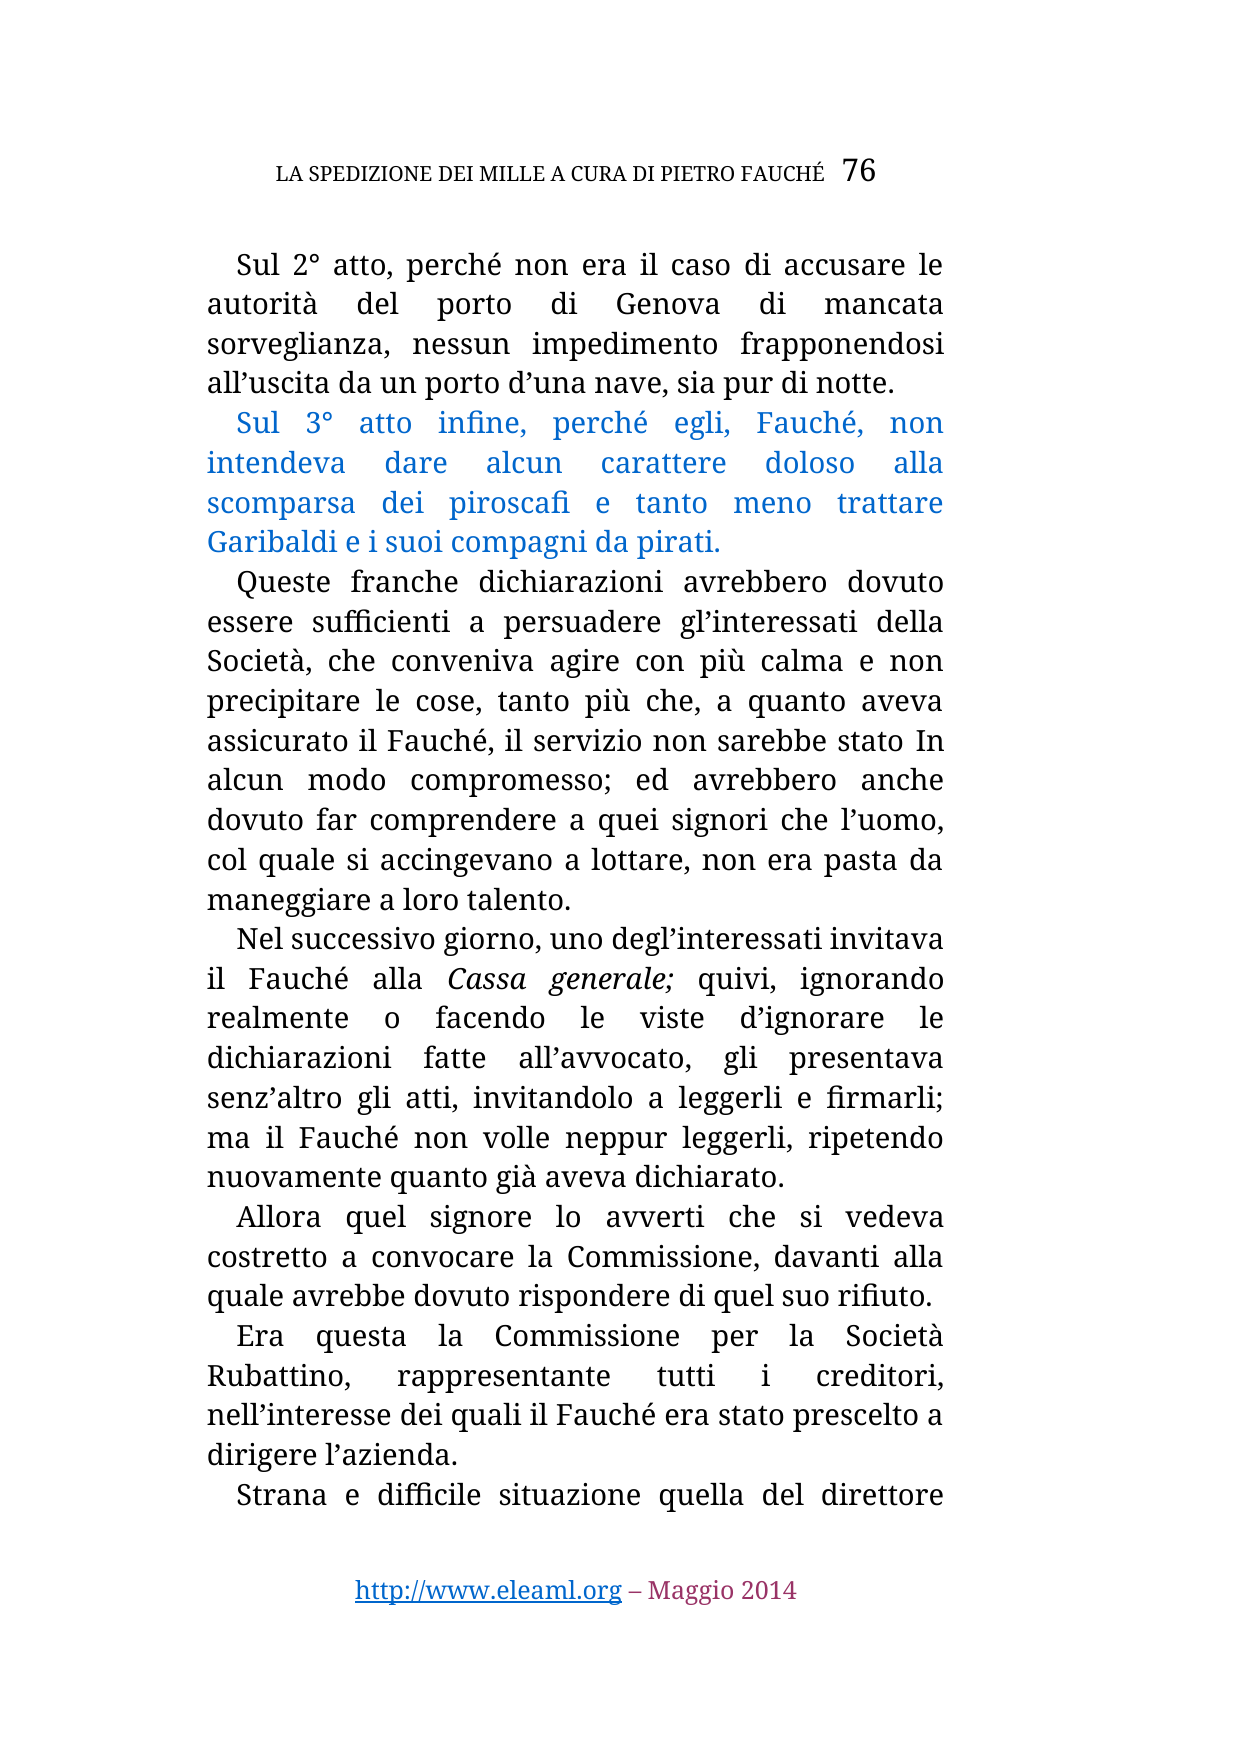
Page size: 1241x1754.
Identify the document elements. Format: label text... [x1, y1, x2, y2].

text Sul 3° atto infine, perché egli, Fauché, non intendeva dare alcun carattere doloso alla scomparsa dei piroscafi e tanto meno trattare Garibaldi e i suoi compagni da pirati. [207, 402, 945, 561]
text Queste franche dichiarazioni avrebbero dovuto essere sufficienti a persuadere gl’interessati della Società, che conveniva agire con più calma e non precipitare le cose, tanto più che, a quanto aveva assicurato il Fauché, il servizio non sarebbe stato In alcun modo compromesso; ed avrebbero anche dovuto far comprendere a quei signori che l’uomo, col quale si accingevano a lottare, non era pasta da maneggiare a loro talento. [207, 561, 945, 918]
text Era questa la Commissione per la Società Rubattino, rappresentante tutti i creditori, nell’interesse dei quali il Fauché era stato prescelto a dirigere l’azienda. [207, 1315, 945, 1474]
text Sul 2° atto, perché non era il caso di accusare le autorità del porto di Genova di mancata sorveglianza, nessun impedimento frapponendosi all’uscita da un porto d’una nave, sia pur di notte. [207, 244, 945, 402]
text Nel successivo giorno, uno degl’interessati invitava il Fauché alla Cassa generale; quivi, ignorando realmente o facendo le viste d’ignorare le dichiarazioni fatte all’avvocato, gli presentava senz’altro gli atti, invitandolo a leggerli e firmarli; ma il Fauché non volle neppur leggerli, ripetendo nuovamente quanto già aveva dichiarato. [207, 918, 945, 1196]
text Strana e difficile situazione quella del direttore [207, 1474, 945, 1514]
text Allora quel signore lo avverti che si vedeva costretto a convocare la Commissione, davanti alla quale avrebbe dovuto rispondere di quel suo rifiuto. [207, 1196, 945, 1315]
